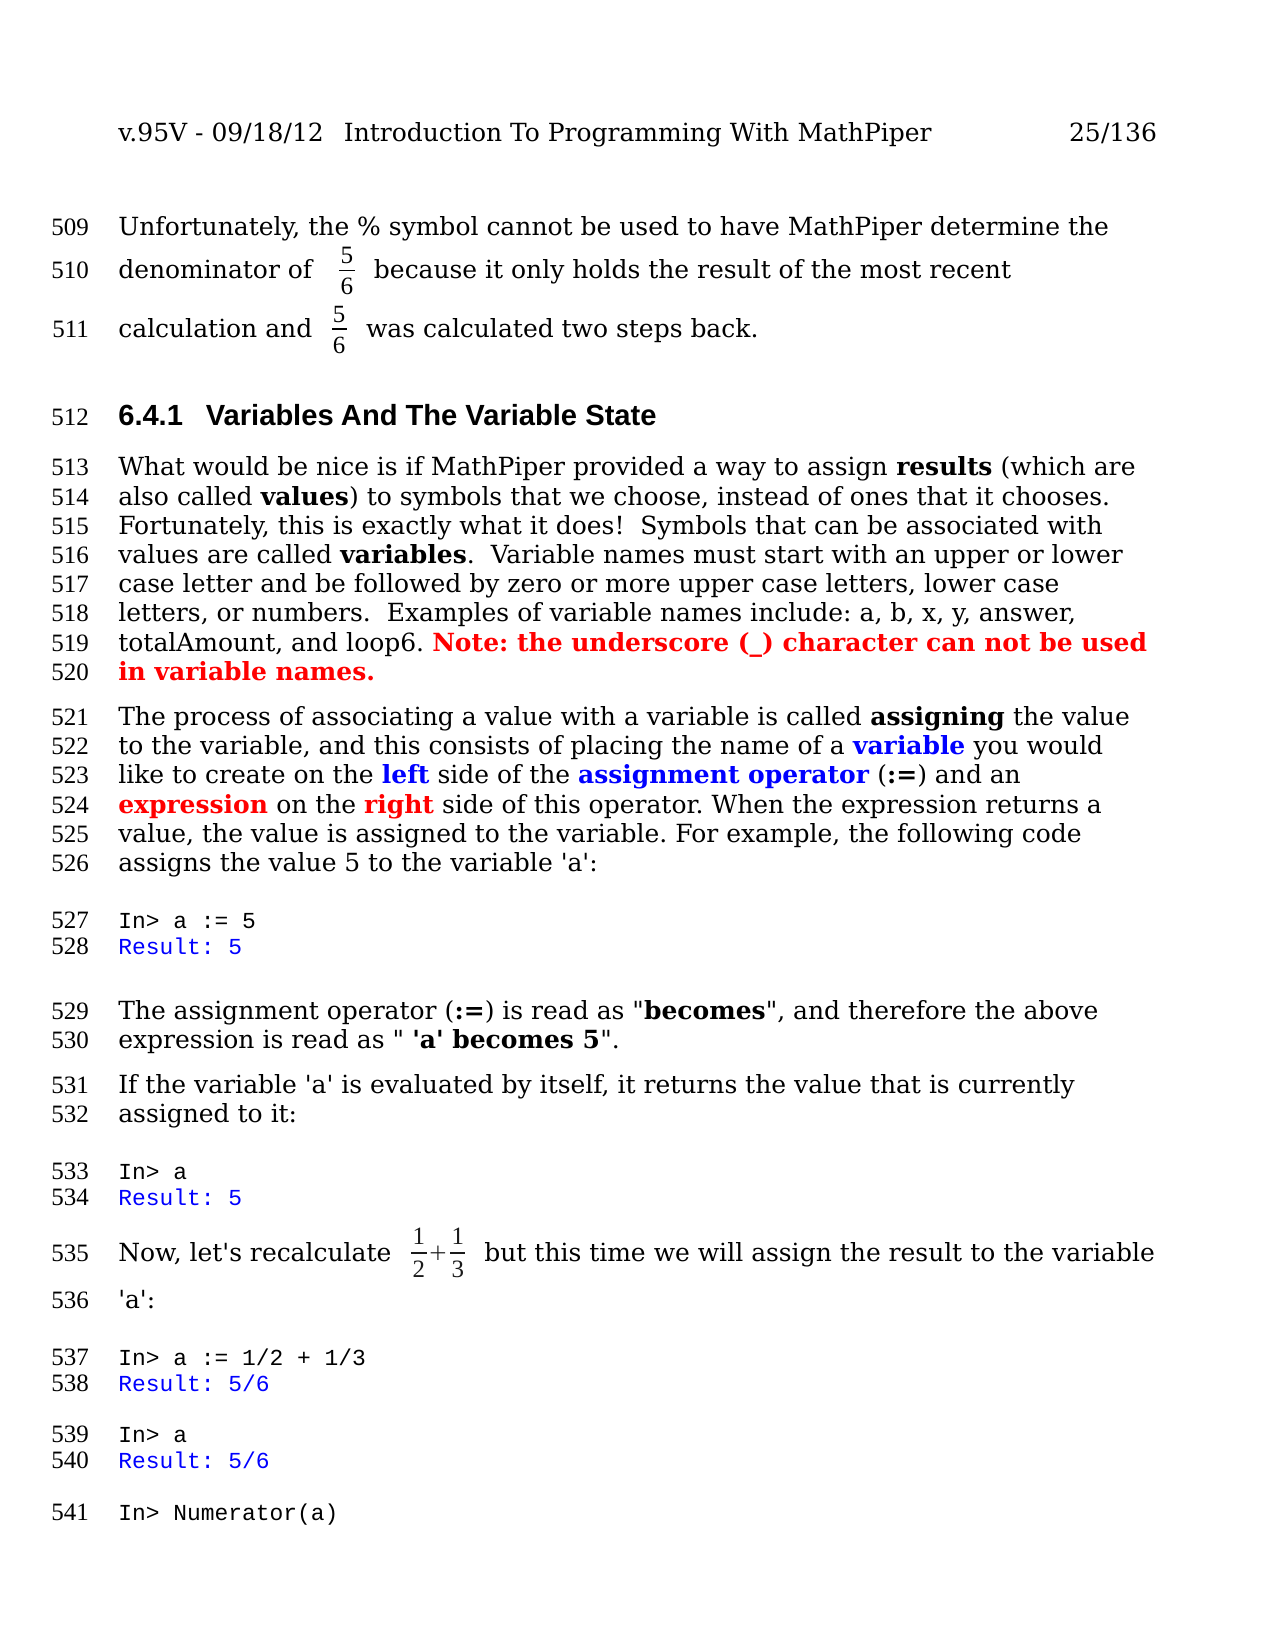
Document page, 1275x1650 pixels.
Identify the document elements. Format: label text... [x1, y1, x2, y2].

text In> Numerator(a) [118, 1502, 1157, 1528]
text Result: 5/6 [118, 1450, 1157, 1476]
text In> a := 1/2 + 1/3 [118, 1346, 1157, 1372]
text In> a [118, 1424, 1157, 1450]
text If the variable 'a' is evaluated by itself, it returns the value that is currently assigned to it: [118, 1070, 1157, 1128]
text In> a := 5 [118, 909, 1157, 935]
text In> a [118, 1160, 1157, 1186]
text The assignment operator (:=) is read as "becomes", and therefore the above expression is read as " 'a' becomes 5". [118, 996, 1157, 1055]
subtitle Variables And The Variable State [118, 398, 1157, 431]
text Result: 5/6 [118, 1372, 1157, 1398]
text Result: 5 [118, 1186, 1157, 1212]
text Result: 5 [118, 935, 1157, 961]
text What would be nice is if MathPiper provided a way to assign results (which are also called values) to symbols that we choose, instead of ones that it chooses. Fortunately, this is exactly what it does! Symbols that can be associated with values are called variables. Variable names must start with an upper or lower case letter and be followed by zero or more upper case letters, lower case letters, or numbers. Examples of variable names include: a, b, x, y, answer, totalAmount, and loop6. Note: the underscore (_) character can not be used in variable names. [118, 452, 1157, 686]
text Unfortunately, the % symbol cannot be used to have MathPiper determine the denominator of because it only holds the result of the most recent calculation andwas calculated two steps back. [118, 212, 1157, 358]
text Now, let's recalculatebut this time we will assign the result to the variable 'a': [118, 1221, 1157, 1314]
text The process of associating a value with a variable is called assigning the value to the variable, and this consists of placing the name of a variable you would like to create on the left side of the assignment operator (:=) and an expression on the right side of this operator. When the expression returns a value, the value is assigned to the variable. For example, the following code assigns the value 5 to the variable 'a': [118, 701, 1157, 877]
